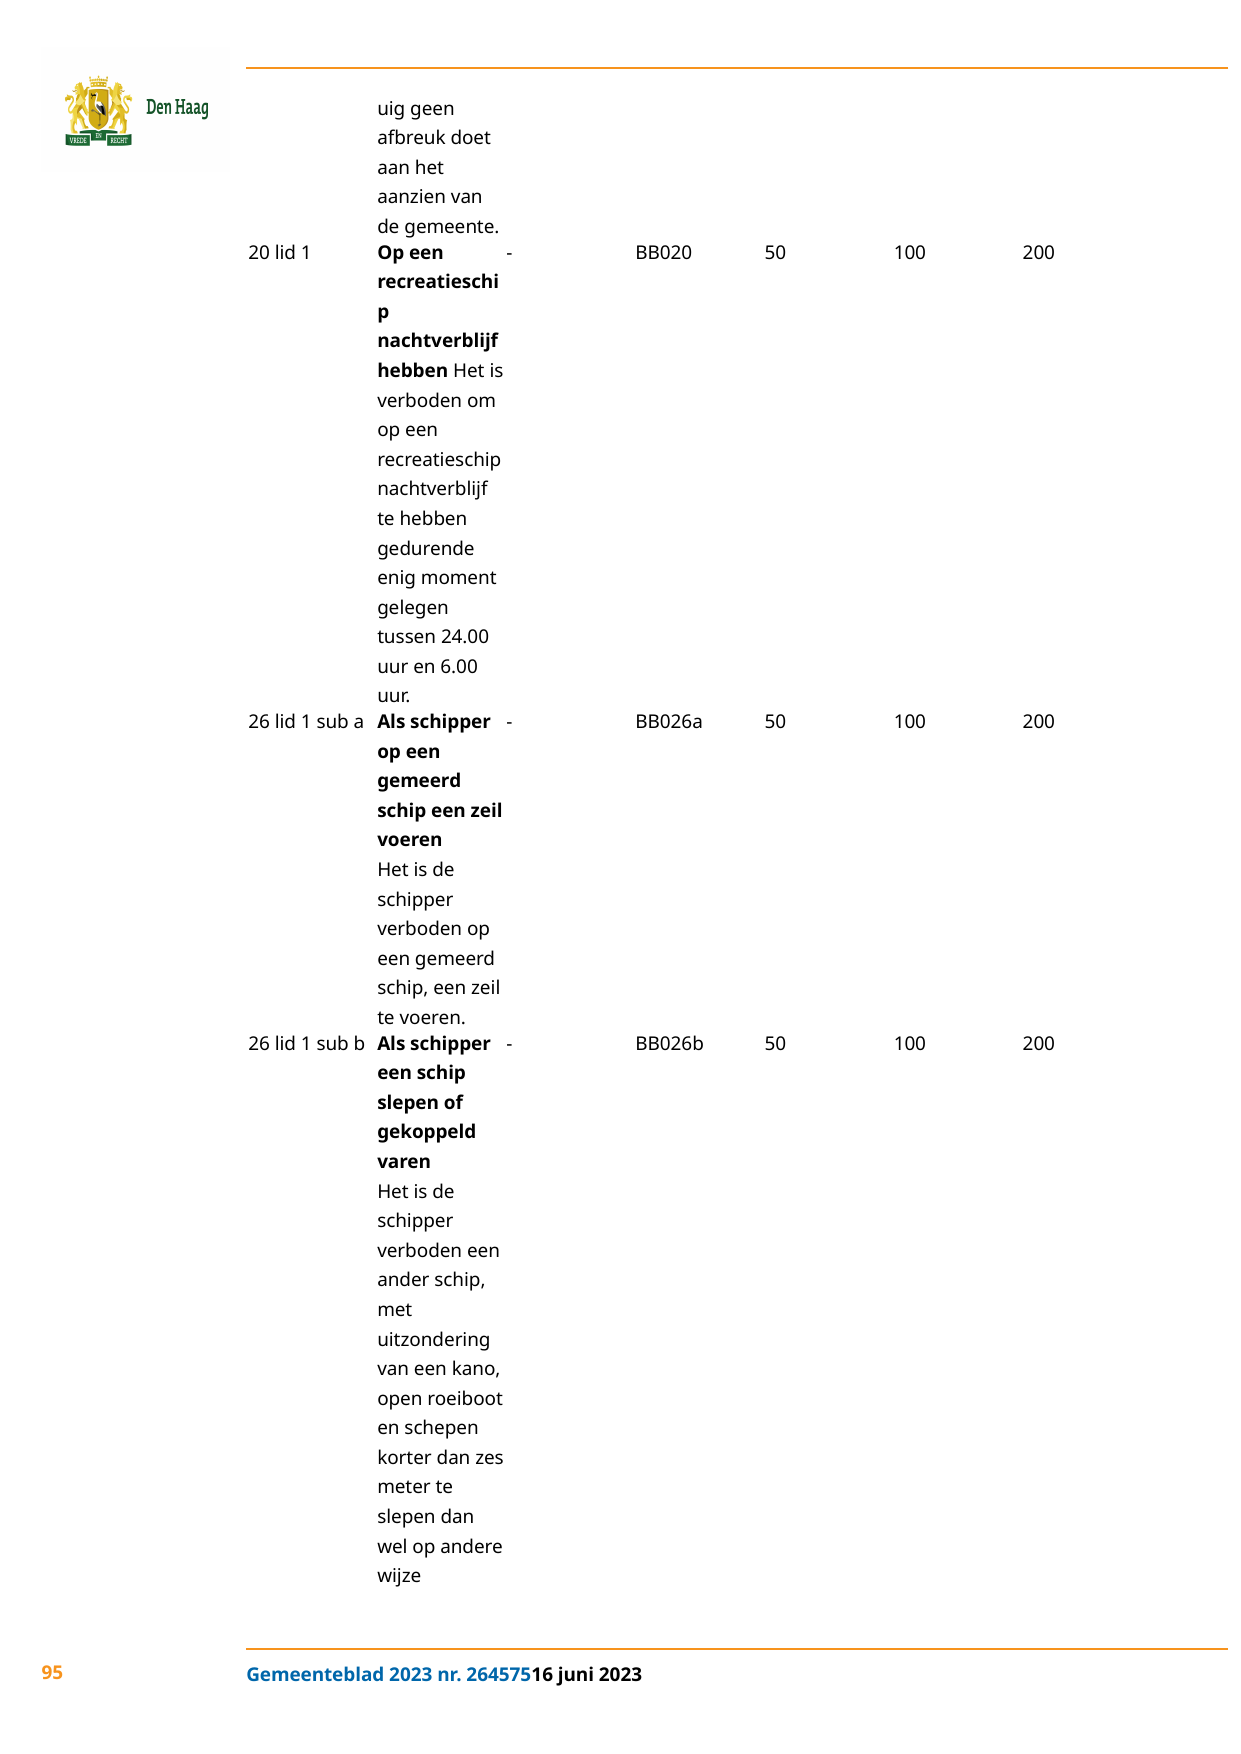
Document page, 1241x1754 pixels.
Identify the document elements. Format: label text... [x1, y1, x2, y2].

table_cell 100 [894, 708, 1022, 1030]
table_cell [248, 95, 377, 239]
table_cell 200 [1023, 1030, 1152, 1588]
table_cell - [506, 1030, 635, 1588]
table_cell 50 [764, 708, 893, 1030]
table_cell 50 [764, 1030, 893, 1588]
table_cell - [506, 95, 635, 239]
table_cell [894, 95, 1022, 239]
table_cell [635, 95, 764, 239]
table_cell 26 lid 1 sub a [248, 708, 377, 1030]
table_cell 20 lid 1 [248, 239, 377, 708]
table_cell [1023, 95, 1152, 239]
table_cell BB020 [635, 239, 764, 708]
table_cell 100 [894, 1030, 1022, 1588]
table_cell Als schipper een schip slepen of gekoppeld varen Het is de schipper verboden een ander schip, met uitzondering van een kano, open roeiboot en schepen korter dan zes meter te slepen dan wel op andere wijze [377, 1030, 506, 1588]
table_cell [764, 95, 893, 239]
table_cell BB026b [635, 1030, 764, 1588]
table_cell 200 [1023, 708, 1152, 1030]
table_cell 26 lid 1 sub b [248, 1030, 377, 1588]
table_cell - [506, 708, 635, 1030]
table_cell 200 [1023, 239, 1152, 708]
picture [41, 47, 231, 172]
table_cell - [506, 239, 635, 708]
table_cell 50 [764, 239, 893, 708]
table_cell Als schipper op een gemeerd schip een zeil voeren Het is de schipper verboden op een gemeerd schip, een zeil te voeren. [377, 708, 506, 1030]
table_cell 100 [894, 239, 1022, 708]
table_cell uig geen afbreuk doet aan het aanzien van de gemeente. [377, 95, 506, 239]
table_cell BB026a [635, 708, 764, 1030]
table_cell Op een recreatieschip nachtverblijf hebben Het is verboden om op een recreatieschip nachtverblijf te hebben gedurende enig moment gelegen tussen 24.00 uur en 6.00 uur. [377, 239, 506, 708]
